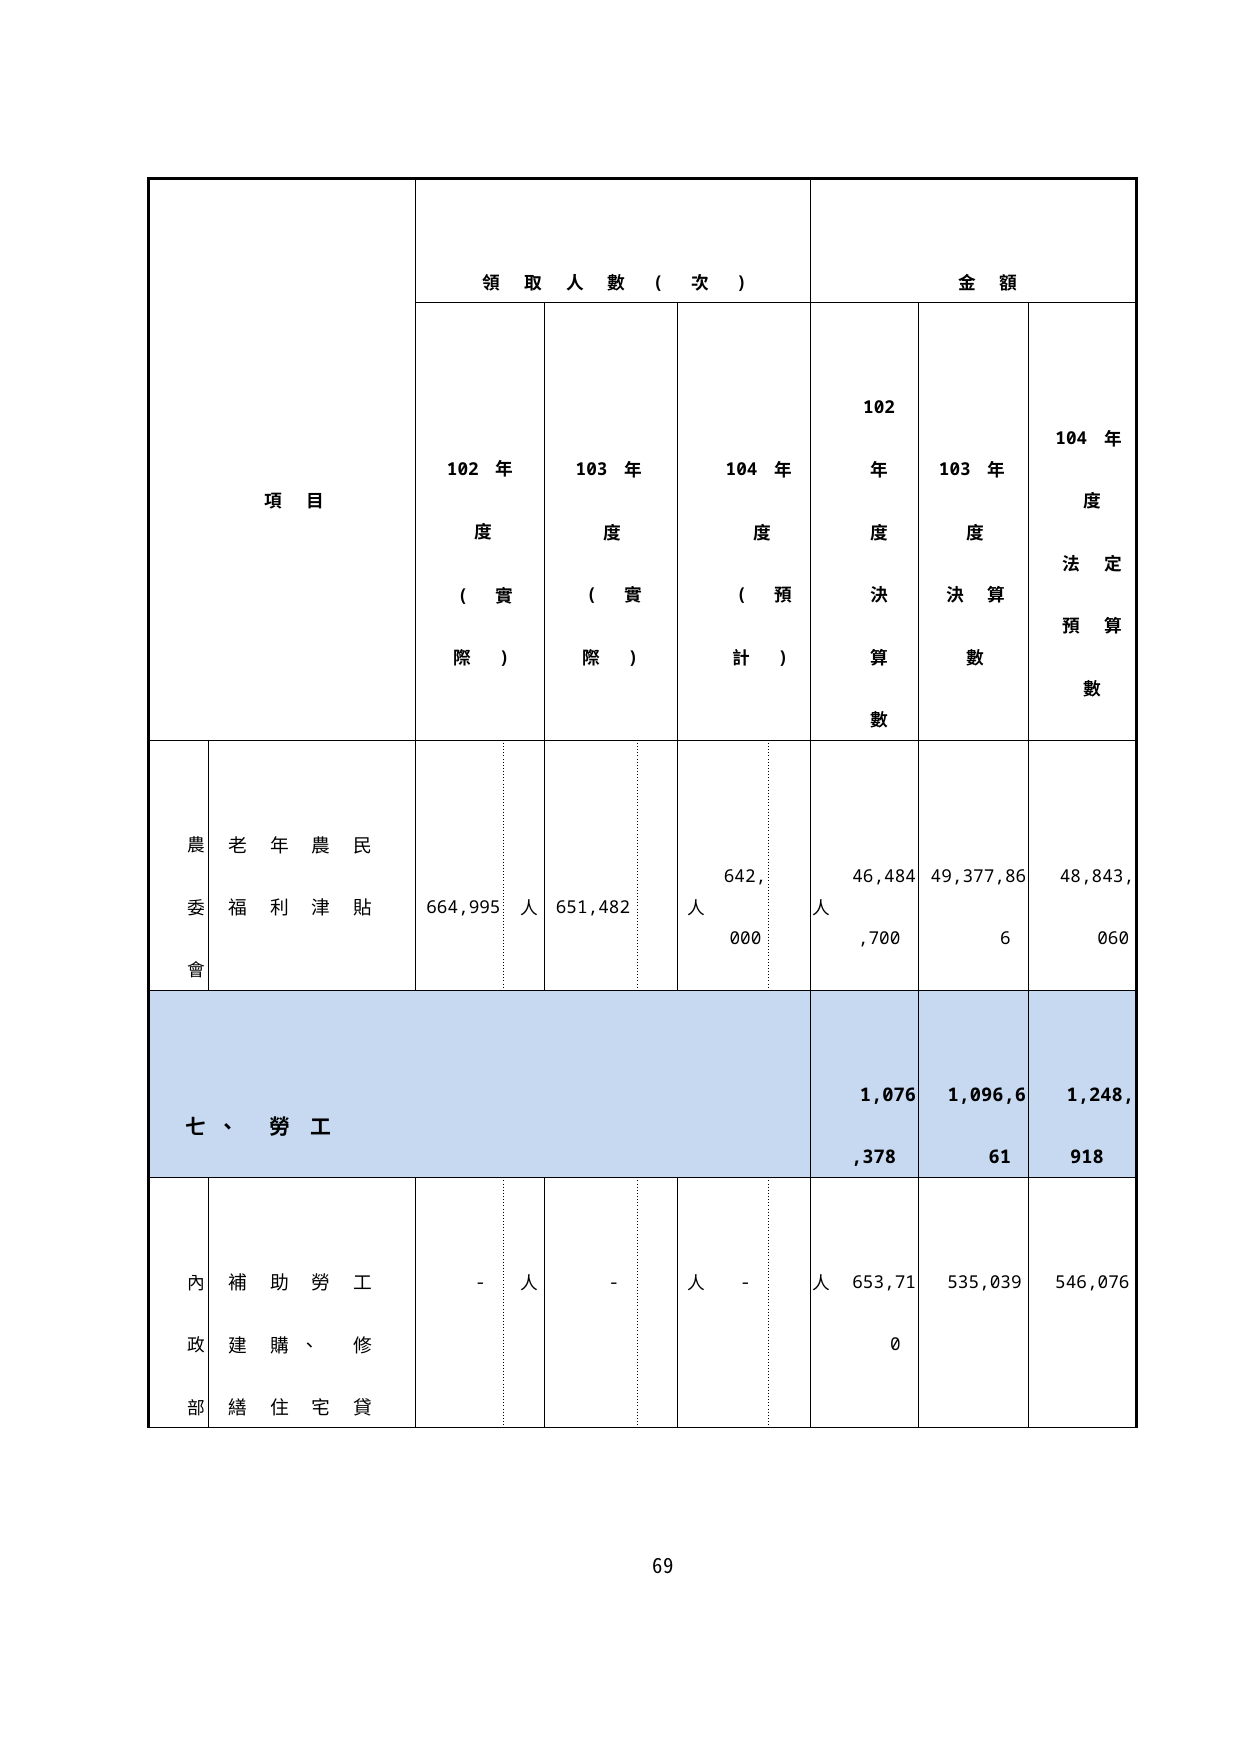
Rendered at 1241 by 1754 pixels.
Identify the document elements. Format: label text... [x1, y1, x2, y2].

table_cell 664,995 [416, 741, 504, 990]
table_cell 102年度 (實際) [416, 303, 544, 740]
table_header 金額 [811, 180, 1135, 302]
table_cell 老年農民福利津貼 [209, 741, 415, 990]
table_cell 人 [637, 1178, 677, 1427]
table_cell 人 [637, 741, 677, 990]
table_cell 103年度 決算數 [919, 303, 1028, 740]
table_cell 46,484,700 [811, 741, 918, 990]
table_cell - [678, 1178, 769, 1427]
table_cell 人 [769, 1178, 810, 1427]
table_cell 人 [504, 741, 544, 990]
table_cell 104年度 法定預算數 [1029, 303, 1135, 740]
table_cell 546,076 [1029, 1178, 1135, 1427]
table_cell 七、勞工 [150, 991, 810, 1177]
table_cell 102年度 決算數 [811, 303, 918, 740]
table_cell 農委會 [150, 741, 208, 990]
table_cell 1,248,918 [1029, 991, 1135, 1177]
table_cell 49,377,866 [919, 741, 1028, 990]
table_cell 1,096,661 [919, 991, 1028, 1177]
table_cell 104年度 (預計) [678, 303, 810, 740]
table_cell 653,710 [811, 1178, 918, 1427]
table_cell - [416, 1178, 504, 1427]
table_cell 103年度 (實際) [545, 303, 677, 740]
table_cell 1,076,378 [811, 991, 918, 1177]
table_cell 人 [769, 741, 810, 990]
table_header 領取人數(次) [416, 180, 810, 302]
table_header 項目 [150, 180, 415, 740]
table_cell - [545, 1178, 637, 1427]
table_cell 535,039 [919, 1178, 1028, 1427]
table_cell 642,000 [678, 741, 769, 990]
table_cell 內政部 [150, 1178, 208, 1427]
table_cell 48,843,060 [1029, 741, 1135, 990]
table_cell 人 [504, 1178, 544, 1427]
table_cell 651,482 [545, 741, 637, 990]
table_cell 補助勞工建購、修繕住宅貸 [209, 1178, 415, 1427]
